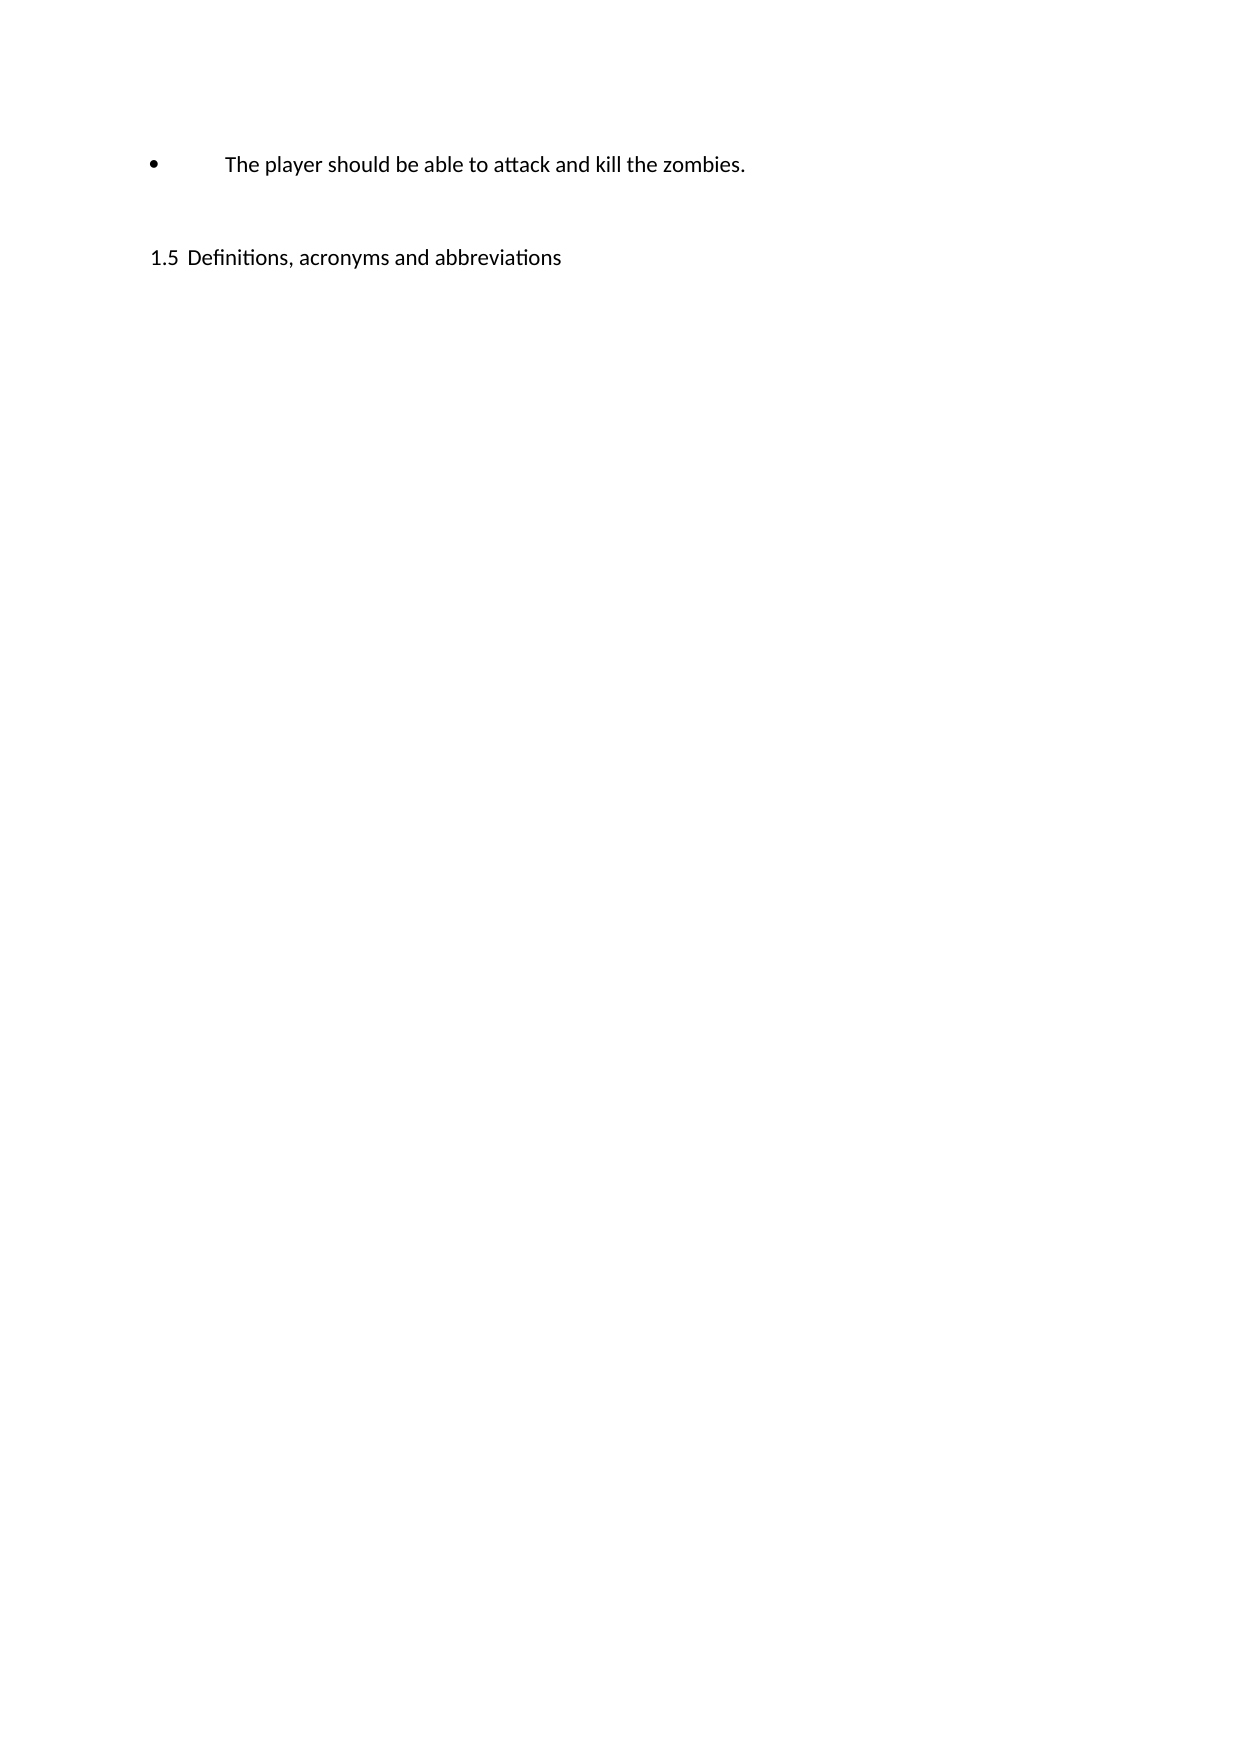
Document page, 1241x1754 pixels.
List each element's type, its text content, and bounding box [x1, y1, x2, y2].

list The player should be able to attack and kill the zombies. [150, 150, 1090, 178]
list Definitions, acronyms and abbreviations [150, 243, 1090, 271]
